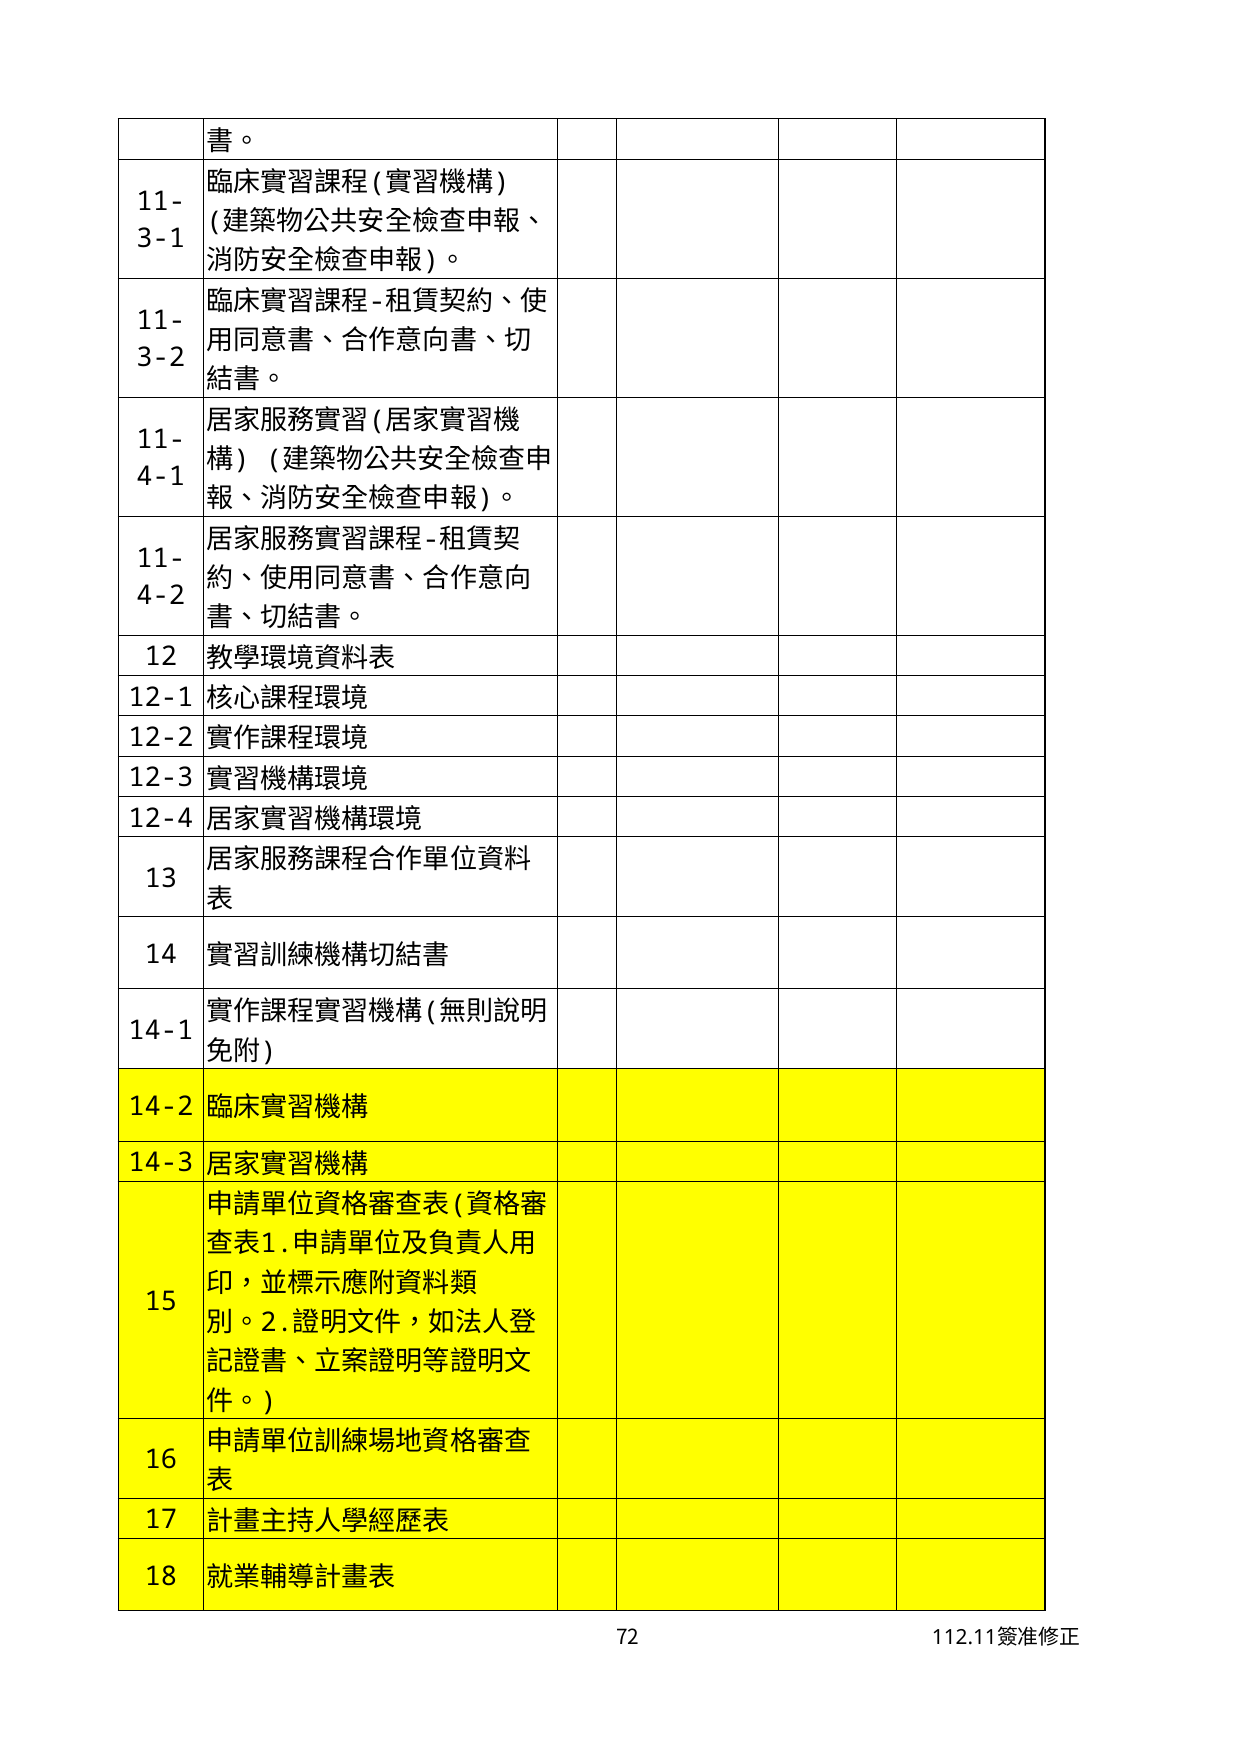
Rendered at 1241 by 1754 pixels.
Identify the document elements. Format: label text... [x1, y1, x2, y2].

table_cell [897, 517, 1044, 635]
table_cell [779, 716, 896, 756]
table_cell 12-1 [119, 676, 203, 715]
table_cell [779, 1069, 896, 1141]
table_cell [897, 1069, 1044, 1141]
table_cell [779, 398, 896, 516]
table_cell [558, 797, 616, 836]
table_cell [617, 1182, 778, 1418]
table_cell [617, 676, 778, 715]
table_cell [617, 119, 778, 158]
table_cell [119, 119, 203, 158]
table_cell [897, 837, 1044, 916]
table_cell 核心課程環境 [204, 676, 557, 715]
table_cell 12-4 [119, 797, 203, 836]
table_cell 實習訓練機構切結書 [204, 917, 557, 988]
table_cell 就業輔導計畫表 [204, 1539, 557, 1610]
table_cell [617, 1419, 778, 1498]
table_cell 14-3 [119, 1142, 203, 1181]
table_cell [897, 279, 1044, 397]
table_cell 13 [119, 837, 203, 916]
table_cell [617, 917, 778, 988]
table_cell [779, 797, 896, 836]
table_cell [558, 279, 616, 397]
table_cell [897, 1499, 1044, 1538]
table_cell 11-4-1 [119, 398, 203, 516]
table_cell [779, 837, 896, 916]
table_cell [897, 757, 1044, 796]
table_cell [779, 119, 896, 158]
table_cell [558, 1142, 616, 1181]
table_cell [617, 716, 778, 756]
table_cell [897, 989, 1044, 1068]
table_cell [779, 1539, 896, 1610]
table_cell [779, 989, 896, 1068]
table_cell [558, 757, 616, 796]
table_cell [897, 716, 1044, 756]
table_cell [779, 1142, 896, 1181]
table_cell 教學環境資料表 [204, 636, 557, 675]
table_cell [558, 1419, 616, 1498]
table_cell 14 [119, 917, 203, 988]
table_cell [779, 917, 896, 988]
table_cell 計畫主持人學經歷表 [204, 1499, 557, 1538]
table_cell 申請單位資格審查表(資格審查表1.申請單位及負責人用印，並標示應附資料類別。2.證明文件，如法人登記證書、立案證明等證明文件。) [204, 1182, 557, 1418]
table_cell [558, 676, 616, 715]
table_cell [779, 676, 896, 715]
table_cell [558, 636, 616, 675]
table_cell [558, 398, 616, 516]
table_cell [779, 517, 896, 635]
table_cell [779, 1499, 896, 1538]
table_cell [897, 797, 1044, 836]
table_cell [897, 398, 1044, 516]
table_cell 臨床實習機構 [204, 1069, 557, 1141]
table_cell [617, 636, 778, 675]
table_cell [617, 1142, 778, 1181]
table_cell [897, 917, 1044, 988]
table_cell [779, 1419, 896, 1498]
table_cell [779, 757, 896, 796]
table_cell [617, 279, 778, 397]
table_cell 居家服務實習(居家實習機構) (建築物公共安全檢查申報、消防安全檢查申報)。 [204, 398, 557, 516]
table_cell 12 [119, 636, 203, 675]
table_cell 15 [119, 1182, 203, 1418]
table_cell [617, 517, 778, 635]
table_cell [617, 160, 778, 278]
table_cell [617, 837, 778, 916]
table_cell [558, 119, 616, 158]
table_cell [617, 1069, 778, 1141]
table_cell 12-2 [119, 716, 203, 756]
table_cell 實習機構環境 [204, 757, 557, 796]
table_cell 17 [119, 1499, 203, 1538]
table_cell [617, 1539, 778, 1610]
table_cell [617, 757, 778, 796]
table_cell 書。 [204, 119, 557, 158]
table_cell [617, 989, 778, 1068]
table_cell [558, 837, 616, 916]
table_cell 14-1 [119, 989, 203, 1068]
table_cell 11-4-2 [119, 517, 203, 635]
table_cell [558, 716, 616, 756]
table_cell [897, 676, 1044, 715]
table_cell 14-2 [119, 1069, 203, 1141]
table_cell 臨床實習課程(實習機構) (建築物公共安全檢查申報、消防安全檢查申報)。 [204, 160, 557, 278]
table_cell 實作課程環境 [204, 716, 557, 756]
table_cell [558, 989, 616, 1068]
table_cell [617, 1499, 778, 1538]
table_cell [897, 160, 1044, 278]
table_cell [897, 1182, 1044, 1418]
table_cell 居家服務課程合作單位資料表 [204, 837, 557, 916]
table_cell [558, 1539, 616, 1610]
table_cell [779, 636, 896, 675]
table_cell [897, 1539, 1044, 1610]
table_cell 實作課程實習機構(無則說明免附) [204, 989, 557, 1068]
table_cell [558, 1069, 616, 1141]
table_cell 居家服務實習課程-租賃契約、使用同意書、合作意向書、切結書。 [204, 517, 557, 635]
table_cell [617, 797, 778, 836]
table_cell 申請單位訓練場地資格審查表 [204, 1419, 557, 1498]
table_cell [779, 279, 896, 397]
table_cell 18 [119, 1539, 203, 1610]
table_cell [779, 1182, 896, 1418]
table_cell [558, 517, 616, 635]
table_cell 居家實習機構 [204, 1142, 557, 1181]
table_cell [897, 1142, 1044, 1181]
table_cell [558, 917, 616, 988]
table_cell 臨床實習課程-租賃契約、使用同意書、合作意向書、切結書。 [204, 279, 557, 397]
table_cell [897, 1419, 1044, 1498]
table_cell 11-3-2 [119, 279, 203, 397]
table_cell 12-3 [119, 757, 203, 796]
table_cell [617, 398, 778, 516]
table_cell [897, 119, 1044, 158]
table_cell [558, 160, 616, 278]
table_cell 11-3-1 [119, 160, 203, 278]
table_cell [558, 1182, 616, 1418]
table_cell [558, 1499, 616, 1538]
table_cell 16 [119, 1419, 203, 1498]
table_cell 居家實習機構環境 [204, 797, 557, 836]
table_cell [779, 160, 896, 278]
table_cell [897, 636, 1044, 675]
